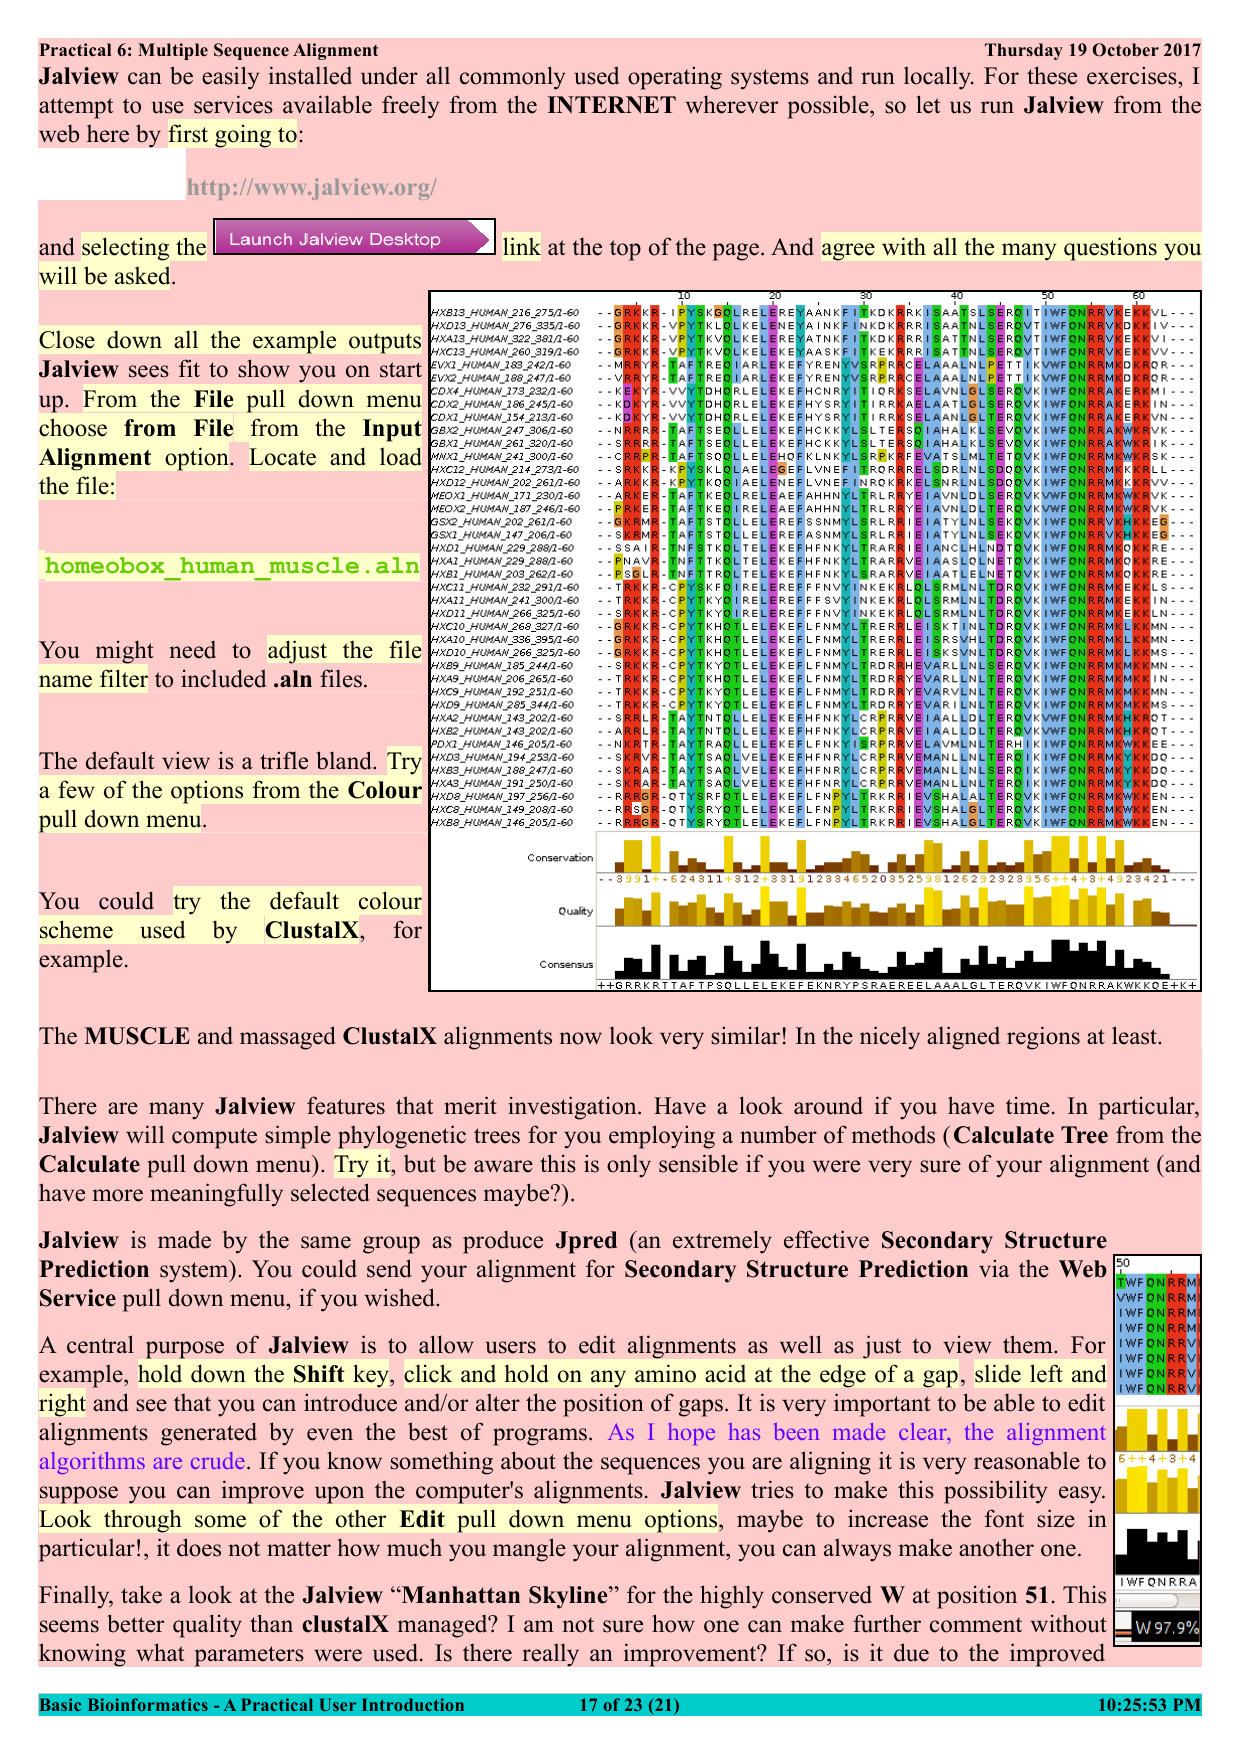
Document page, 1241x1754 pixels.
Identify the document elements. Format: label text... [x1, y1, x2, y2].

picture [430, 292, 1200, 990]
picture [215, 220, 494, 253]
picture [1115, 1256, 1200, 1645]
text You could try the default colour scheme used by ClustalX, for example. [38, 886, 428, 973]
text You might need to adjust the file name filter to included .aln files. [38, 634, 428, 693]
text homeobox_human_muscle.aln [38, 553, 428, 581]
text There are many Jalview features that merit investigation. Have a look around if you have time. In particular, Jalview will compute simple phylogenetic trees for you employing a number of methods (Calculate Tree from the Calculate pull down menu). Try it, but be aware this is only sensible if you were very sure of your alignment (and have more meaningfully selected sequences maybe?). [38, 1091, 1202, 1207]
text The default view is a trifle bland. Try a few of the options from the Colour pull down menu. [38, 746, 428, 833]
text http://www.jalview.org/ [186, 171, 1202, 200]
text Close down all the example outputs Jalview sees fit to show you on start up. From the File pull down menu choose from File from the Input Alignment option. Locate and load the file: [38, 325, 428, 500]
text Jalview can be easily installed under all commonly used operating systems and run locally. For these exercises, I attempt to use services available freely from the INTERNET wherever possible, so let us run Jalview from the web here by first going to: [38, 61, 1202, 148]
text Finally, take a look at the Jalview “Manhattan Skyline” for the highly conserved W at position 51. This seems better quality than clustalX managed? I am not sure how one can make further comment without knowing what parameters were used. Is there really an improvement? If so, is it due to the improved [38, 1580, 1202, 1667]
text A central purpose of Jalview is to allow users to edit alignments as well as just to view them. For example, hold down the Shift key, click and hold on any amino acid at the edge of a gap, slide left and right and see that you can introduce and/or alter the position of gaps. It is very important to be able to edit alignments generated by even the best of programs. As I hope has been made clear, the alignment algorithms are crude. If you know something about the sequences you are aligning it is very reasonable to suppose you can improve upon the computer's alignments. Jalview tries to make this possibility easy. Look through some of the other Edit pull down menu options, maybe to increase the font size in particular!, it does not matter how much you mangle your alignment, you can always make another one. [38, 1330, 1113, 1562]
text and selecting thelink at the top of the page. And agree with all the many questions you will be asked. [38, 218, 1202, 290]
text Jalview is made by the same group as produce Jpred (an extremely effective Secondary Structure Prediction system). You could send your alignment for Secondary Structure Prediction via the Web Service pull down menu, if you wished. [38, 1225, 1202, 1312]
text The MUSCLE and massaged ClustalX alignments now look very similar! In the nicely aligned regions at least. [38, 1021, 1202, 1049]
